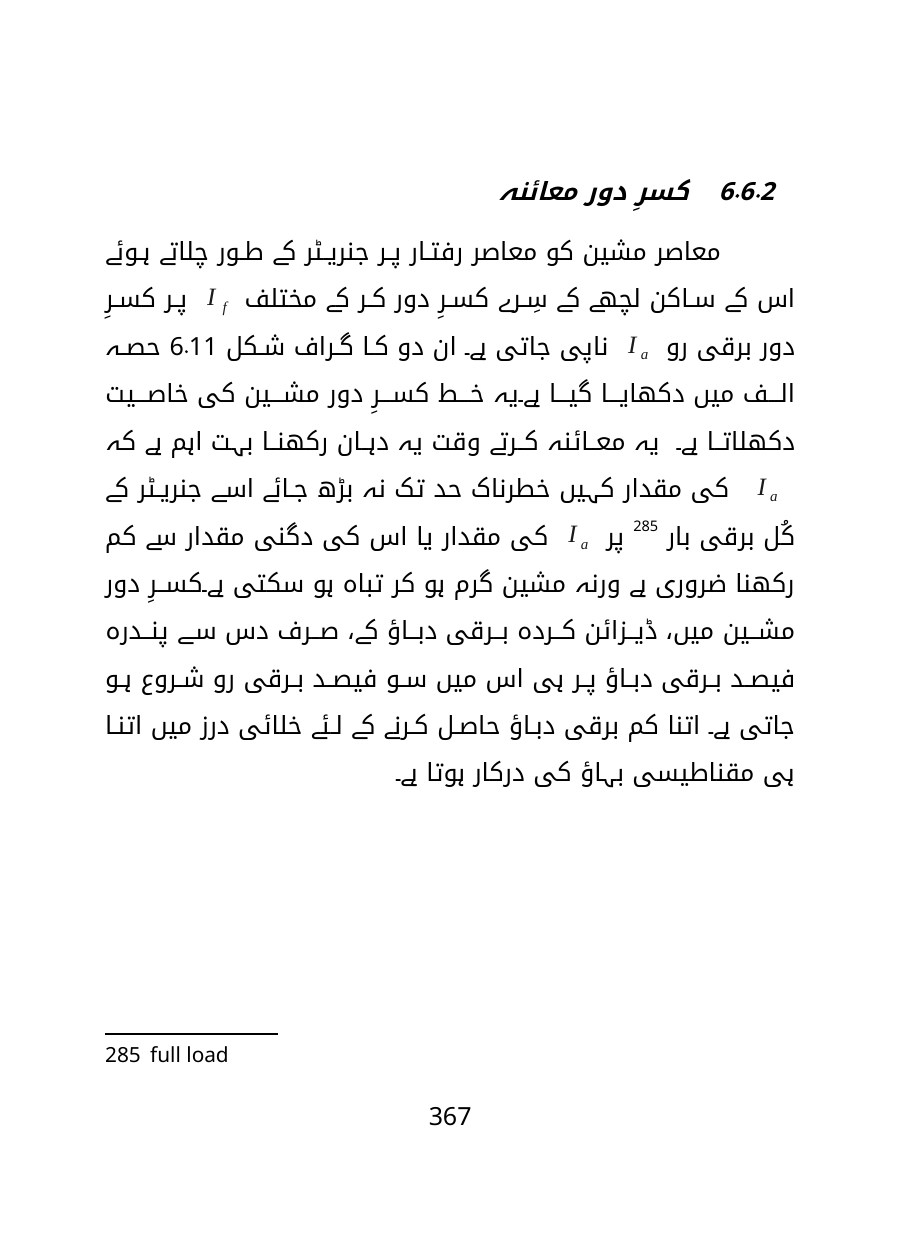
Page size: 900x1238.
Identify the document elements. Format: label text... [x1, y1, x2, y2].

text معاصر مشین کو معاصر رفتار پر جنریٹر کے طور چلاتے ہوئے اس کے ساکن لچھے کے سِرے کسرِ دور کر کے مختلفپر کسرِ دور برقی روناپی جاتی ہے۔ ان دو کا گراف شکل 6.11 حصہ الف میں دکھایا گیا ہے۔یہ خط کسرِ دور مشین کی خاصیت دکھلاتا ہے۔ یہ معائنہ کرتے وقت یہ دہان رکھنا بہت اہم ہے کہ کی مقدار کہیں خطرناک حد تک نہ بڑھ جائے اسے جنریٹر کے کُل برقی بار پرکی مقدار یا اس کی دگنی مقدار سے کم رکھنا ضروری ہے ورنہ مشین گرم ہو کر تباہ ہو سکتی ہے۔کسرِ دور مشین میں، ڈیزائن کردہ برقی دباؤ کے، صرف دس سے پندرہ فیصد برقی دباؤ پر ہی اس میں سو فیصد برقی رو شروع ہو جاتی ہے۔ اتنا کم برقی دباؤ حاصل کرنے کے لئے خلائی درز میں اتنا ہی مقناطیسی بہاؤ کی درکار ہوتا ہے۔ [105, 228, 795, 797]
subtitle کسرِ دور معائنہ [105, 168, 718, 216]
text full load [105, 1040, 795, 1068]
